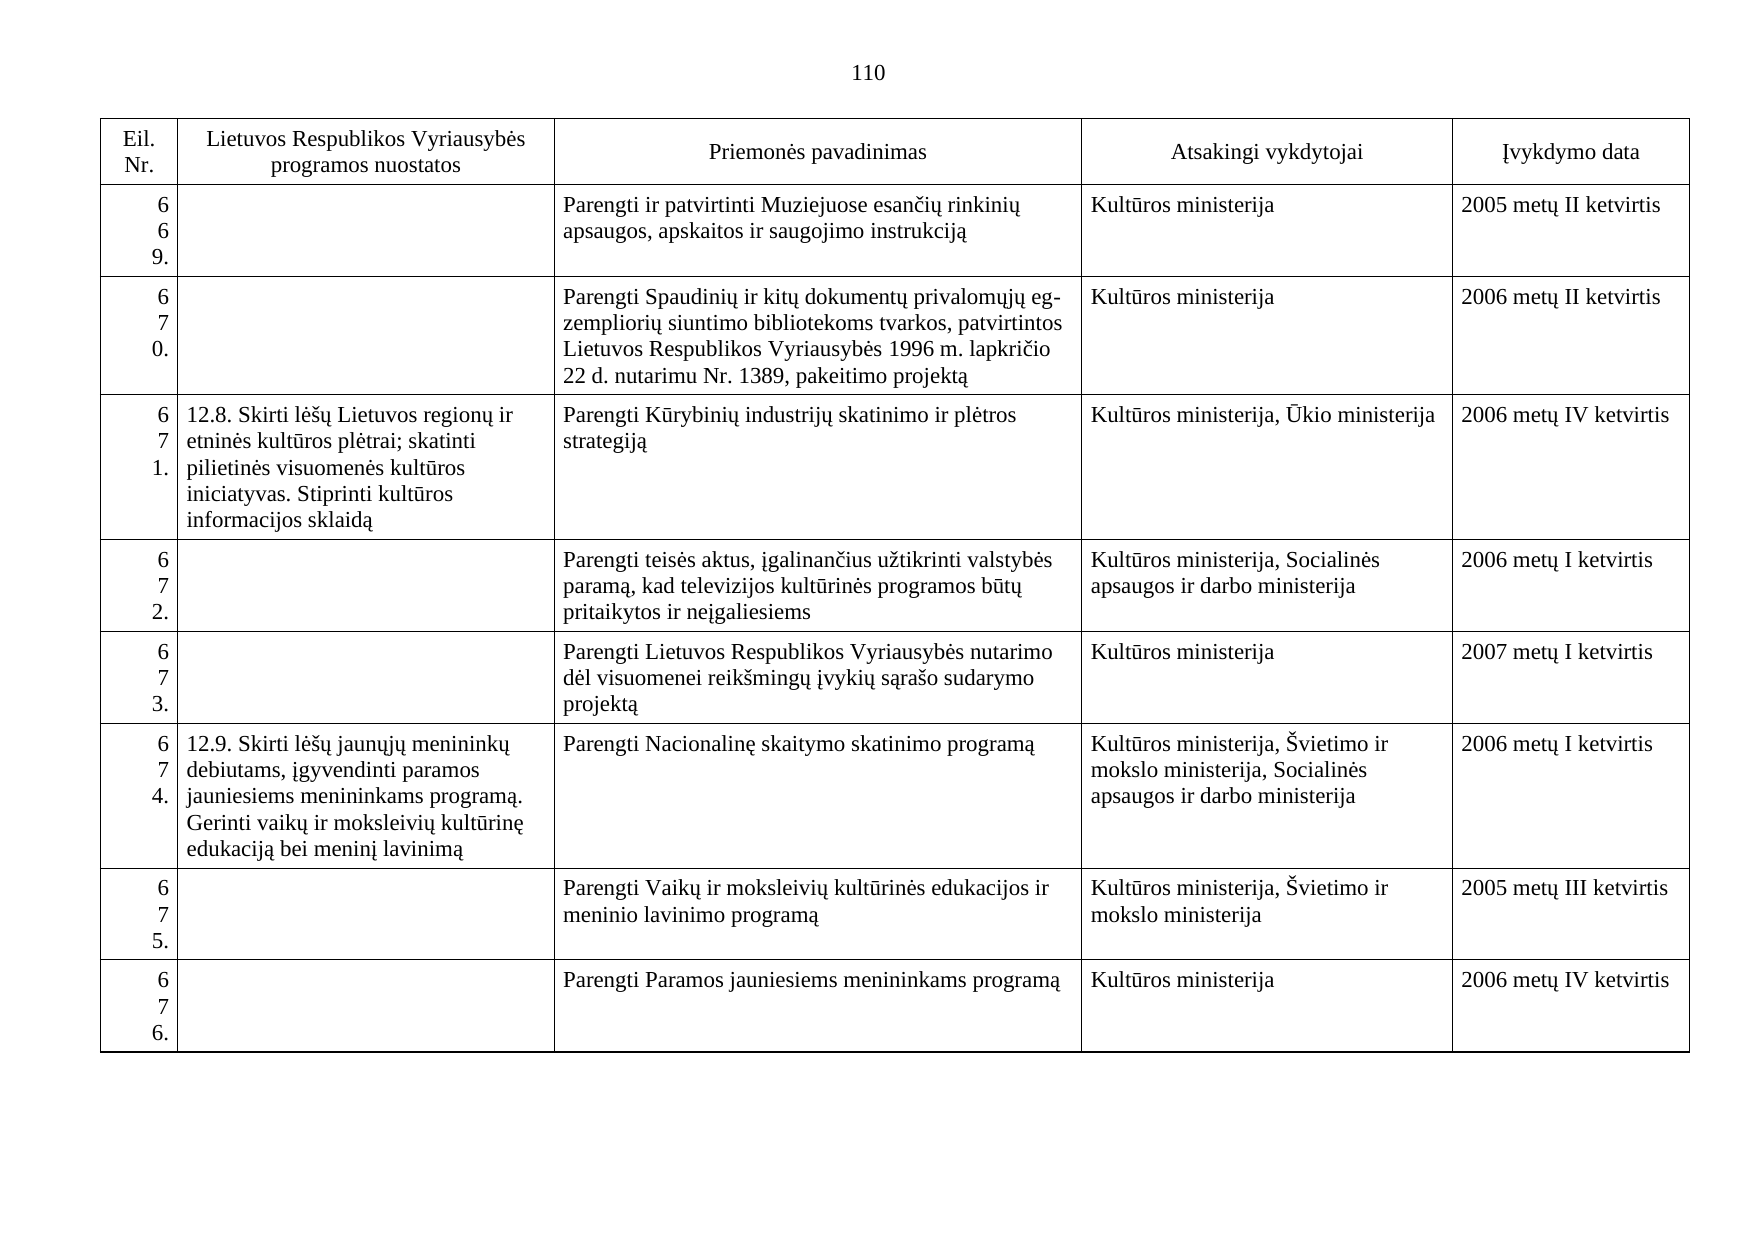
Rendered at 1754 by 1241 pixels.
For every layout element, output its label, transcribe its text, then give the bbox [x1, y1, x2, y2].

table_cell [178, 277, 554, 394]
table_cell 2007 metų I ketvirtis [1453, 632, 1689, 723]
table_cell 12.9. Skirti lėšų jaunųjų menininkų debiutams, įgyvendinti paramos jauniesiems menininkams programą. Gerinti vaikų ir moksleivių kultūrinę edukaciją bei meninį lavinimą [178, 724, 554, 867]
table_cell [178, 869, 554, 959]
table_cell [178, 632, 554, 723]
table_cell Kultūros ministerija [1082, 185, 1452, 276]
table_cell [178, 540, 554, 631]
table_cell [101, 724, 177, 867]
table_cell Kultūros ministerija [1082, 277, 1452, 394]
table_cell 2006 metų I ketvirtis [1453, 724, 1689, 867]
table_cell Kultūros ministerija, Socialinės apsaugos ir darbo ministerija [1082, 540, 1452, 631]
table_cell Kultūros ministerija, Švietimo ir mokslo ministerija [1082, 869, 1452, 959]
table_cell 2005 metų III ketvirtis [1453, 869, 1689, 959]
table_cell Kultūros ministerija, Ūkio ministerija [1082, 395, 1452, 539]
table_cell [178, 185, 554, 276]
table_cell 2006 metų IV ketvirtis [1453, 395, 1689, 539]
table_cell 2006 metų II ketvirtis [1453, 277, 1689, 394]
table_cell Parengti Nacionalinę skaitymo skatinimo programą [555, 724, 1081, 867]
table_header Lietuvos Respublikos Vyriausybės programos nuostatos [178, 119, 554, 184]
table_cell Parengti Kūrybinių industrijų skatinimo ir plėtros strategiją [555, 395, 1081, 539]
table_cell 2005 metų II ketvirtis [1453, 185, 1689, 276]
table_cell Parengti teisės aktus, įgalinančius užtikrinti valstybės paramą, kad televizijos kultūrinės programos būtų pritaikytos ir neįgaliesiems [555, 540, 1081, 631]
table_cell [101, 960, 177, 1051]
table_cell [101, 277, 177, 394]
table_cell [101, 395, 177, 539]
table_cell Kultūros ministerija [1082, 632, 1452, 723]
table_cell Parengti Vaikų ir moksleivių kultūrinės edukacijos ir meninio lavinimo programą [555, 869, 1081, 959]
table_cell Parengti Spaudinių ir kitų dokumentų privalomųjų eg­zempliorių siuntimo bibliotekoms tvarkos, patvirtintos Lietuvos Respublikos Vyriausybės 1996 m. lapkričio 22 d. nutarimu Nr. 1389, pakeitimo projektą [555, 277, 1081, 394]
table_cell 12.8. Skirti lėšų Lietuvos regionų ir etninės kultūros plėtrai; skatinti pilietinės visuomenės kultūros iniciatyvas. Stiprinti kultūros informacijos sklaidą [178, 395, 554, 539]
table_cell [101, 632, 177, 723]
table_cell Kultūros ministerija [1082, 960, 1452, 1051]
table_header Įvykdymo data [1453, 119, 1689, 184]
table_cell Parengti Lietuvos Respublikos Vyriausybės nutarimo dėl visuomenei reikšmingų įvykių sąrašo sudarymo projektą [555, 632, 1081, 723]
table_header Eil. Nr. [101, 119, 177, 184]
table_cell Parengti ir patvirtinti Muziejuose esančių rinkinių apsaugos, apskaitos ir saugojimo instrukciją [555, 185, 1081, 276]
table_cell 2006 metų I ketvirtis [1453, 540, 1689, 631]
table_cell [101, 869, 177, 959]
table_cell [101, 185, 177, 276]
table_cell Parengti Paramos jauniesiems menininkams programą [555, 960, 1081, 1051]
table_cell [101, 540, 177, 631]
table_header Priemonės pavadinimas [555, 119, 1081, 184]
table_cell [178, 960, 554, 1051]
table_cell 2006 metų IV ketvirtis [1453, 960, 1689, 1051]
table_cell Kultūros ministerija, Švietimo ir mokslo ministerija, Socialinės apsaugos ir darbo ministerija [1082, 724, 1452, 867]
table_header Atsakingi vykdytojai [1082, 119, 1452, 184]
